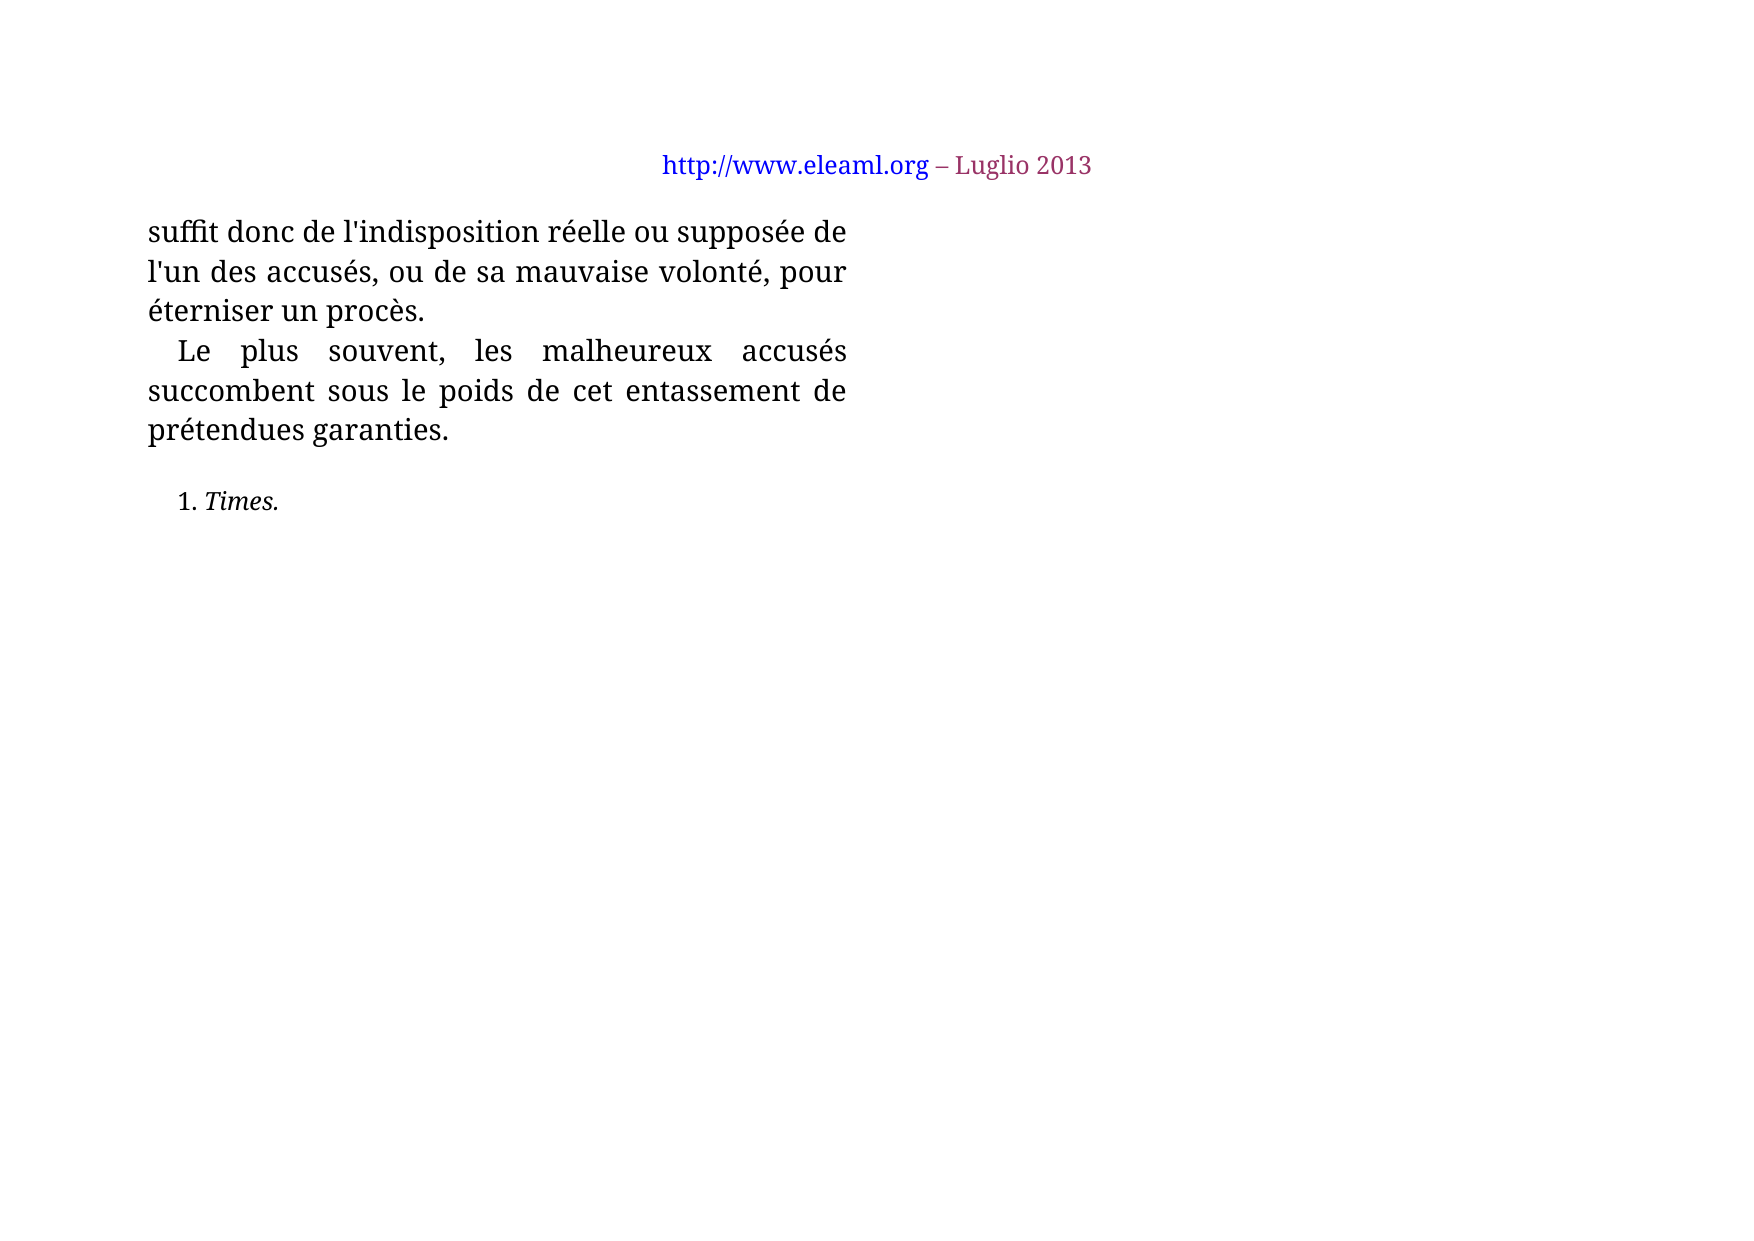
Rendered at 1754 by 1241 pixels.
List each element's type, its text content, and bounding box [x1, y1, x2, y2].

text suffit donc de l'indisposition réelle ou supposée de l'un des accusés, ou de sa mauvaise volonté, pour éterniser un procès. [148, 211, 847, 330]
text 1. Times. [148, 483, 847, 517]
text Le plus souvent, les malheureux accusés succombent sous le poids de cet entassement de prétendues garanties. [148, 330, 847, 449]
